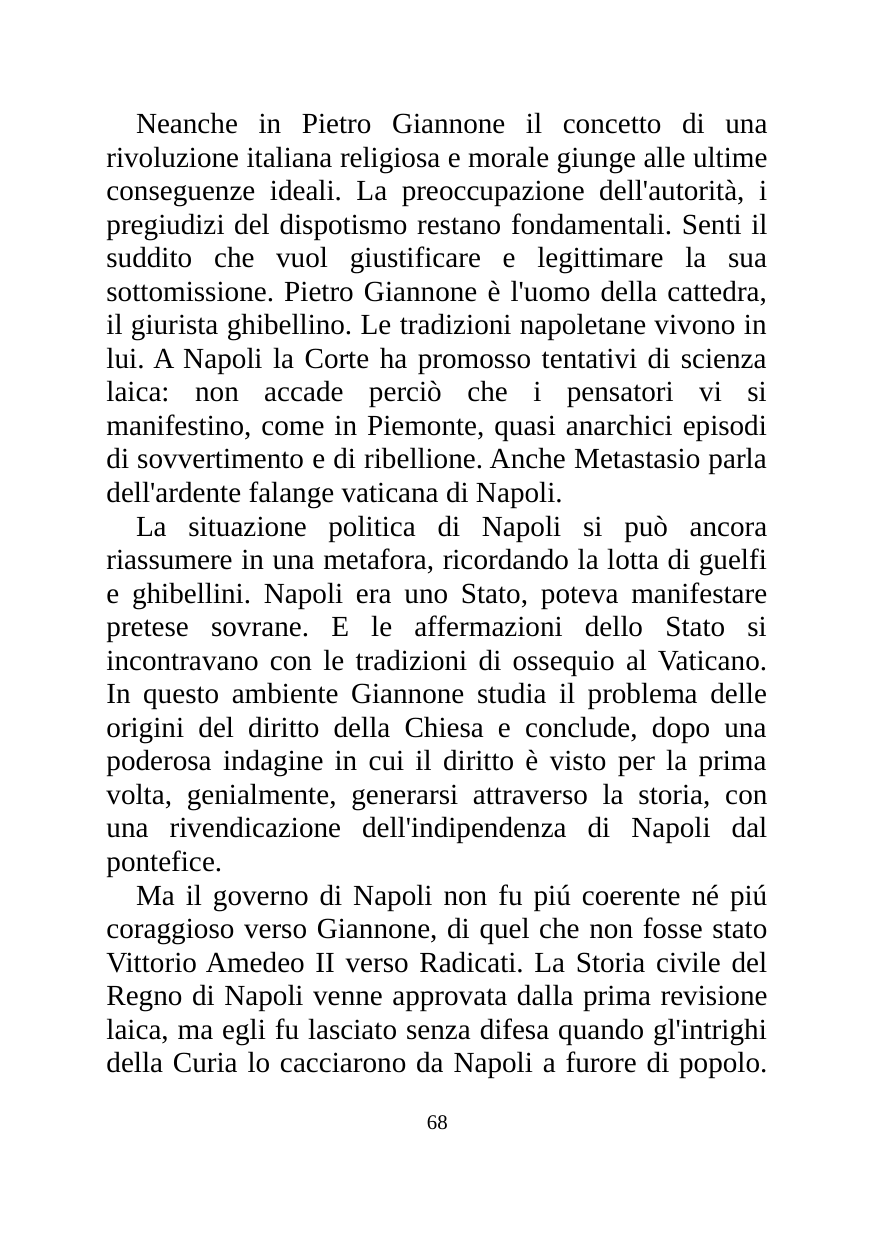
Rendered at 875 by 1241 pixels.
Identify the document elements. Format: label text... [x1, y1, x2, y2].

text Ma il governo di Napoli non fu piú coerente né piú coraggioso verso Giannone, di quel che non fosse stato Vittorio Amedeo II verso Radicati. La Storia civile del Regno di Napoli venne approvata dalla prima revisione laica, ma egli fu lasciato senza difesa quando gl'intrighi della Curia lo cacciarono da Napoli a furore di popolo. [106, 878, 768, 1079]
text La situazione politica di Napoli si può ancora riassumere in una metafora, ricordando la lotta di guelfi e ghibellini. Napoli era uno Stato, poteva manifestare pretese sovrane. E le affermazioni dello Stato si incontravano con le tradizioni di ossequio al Vaticano. In questo ambiente Giannone studia il problema delle origini del diritto della Chiesa e conclude, dopo una poderosa indagine in cui il diritto è visto per la prima volta, genialmente, generarsi attraverso la storia, con una rivendicazione dell'indipendenza di Napoli dal pontefice. [106, 509, 768, 878]
text Neanche in Pietro Giannone il concetto di una rivoluzione italiana religiosa e morale giunge alle ultime conseguenze ideali. La preoccupazione dell'autorità, i pregiudizi del dispotismo restano fondamentali. Senti il suddito che vuol giustificare e legittimare la sua sottomissione. Pietro Giannone è l'uomo della cattedra, il giurista ghibellino. Le tradizioni napoletane vivono in lui. A Napoli la Corte ha promosso tentativi di scienza laica: non accade perciò che i pensatori vi si manifestino, come in Piemonte, quasi anarchici episodi di sovvertimento e di ribellione. Anche Metastasio parla dell'ardente falange vaticana di Napoli. [106, 106, 768, 509]
